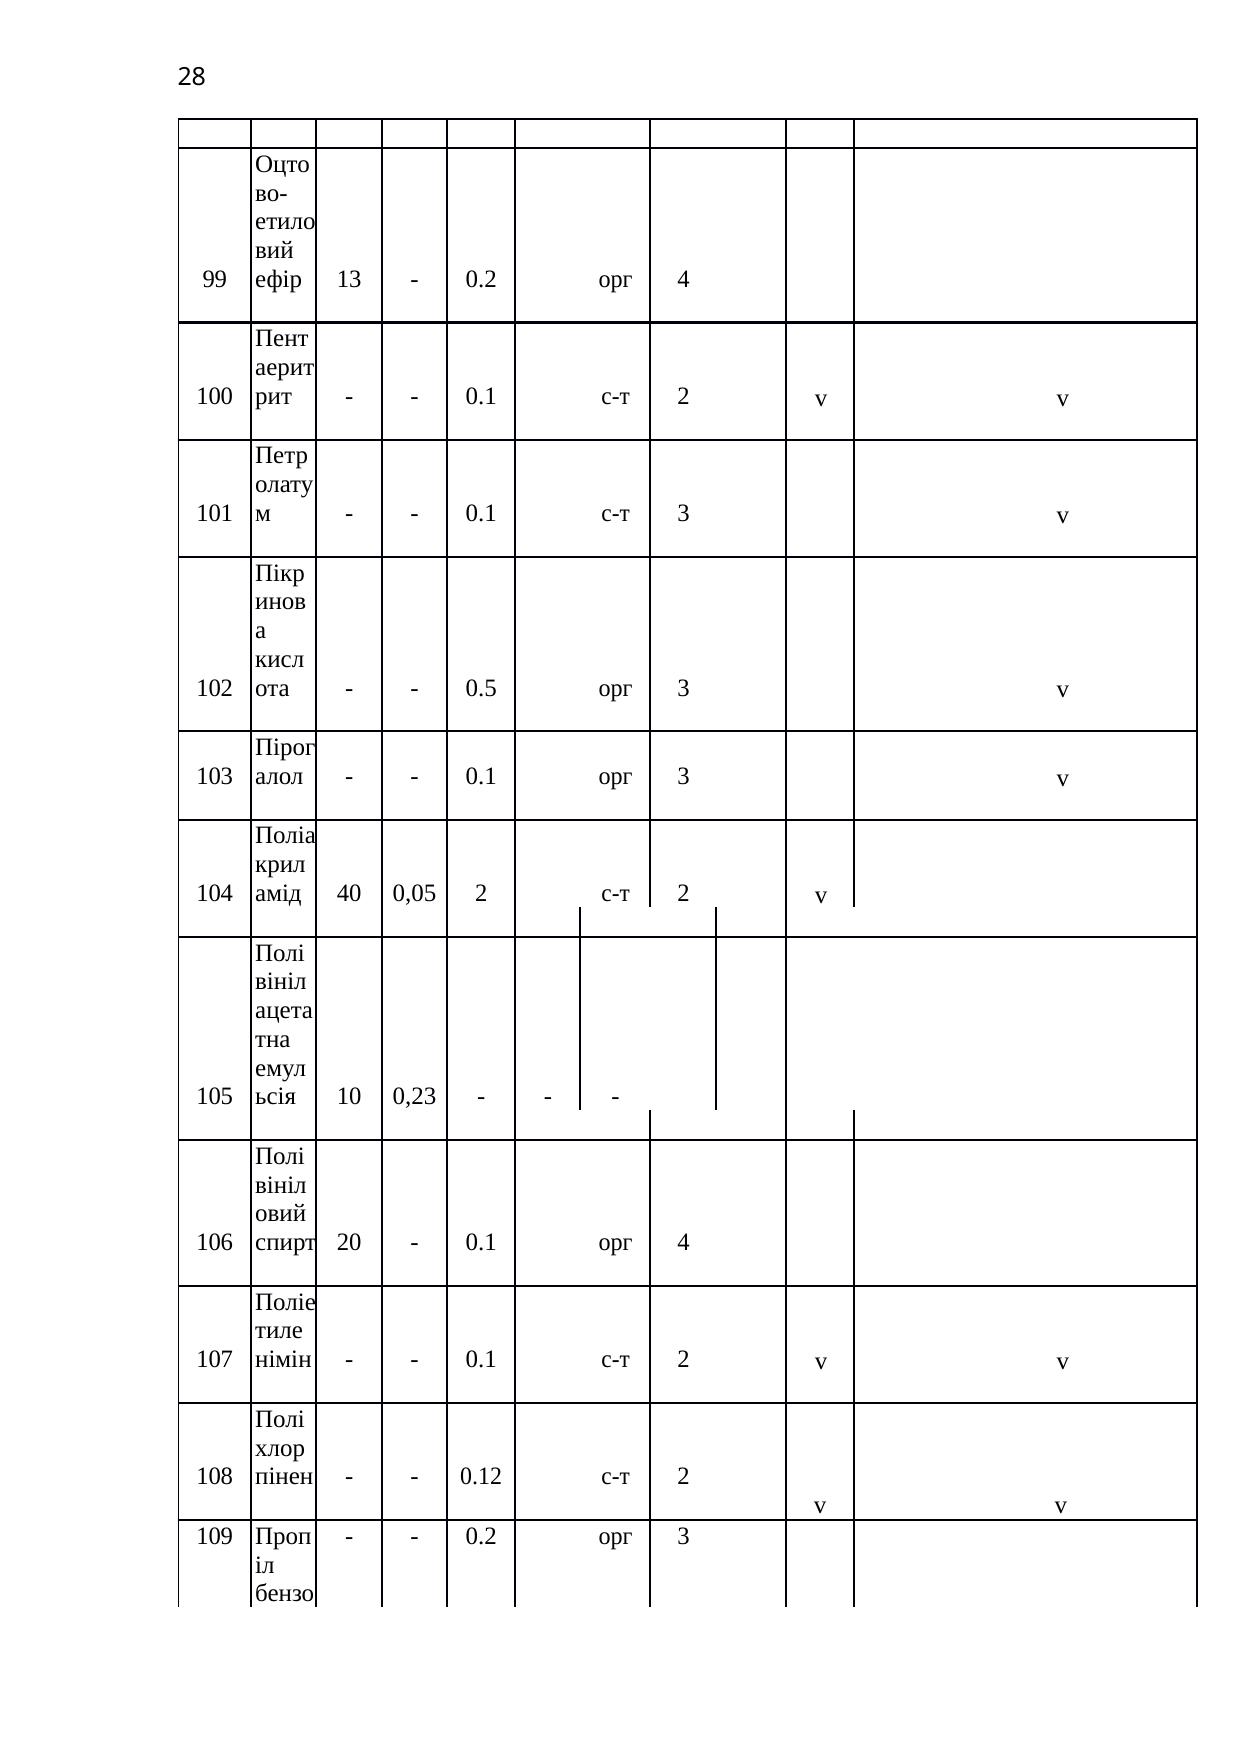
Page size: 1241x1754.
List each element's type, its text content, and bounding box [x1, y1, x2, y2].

table_cell - [516, 938, 579, 1110]
table_cell [716, 1141, 785, 1256]
table_cell 0,05 [383, 821, 446, 907]
table_cell [716, 790, 785, 818]
table_cell [855, 558, 924, 701]
table_cell 103 [179, 732, 250, 790]
table_cell 20 [317, 1141, 381, 1256]
table_cell [252, 410, 315, 438]
table_cell с-т [580, 1404, 649, 1490]
table_cell 0.1 [448, 1287, 514, 1373]
table_cell v [924, 732, 1196, 790]
table_cell 2 [651, 821, 716, 907]
table_cell - [383, 324, 446, 410]
table_cell [580, 1110, 649, 1139]
table_cell [383, 790, 446, 818]
table_cell v [924, 441, 1196, 527]
table_cell [855, 701, 924, 730]
table_cell 0.2 [448, 1521, 514, 1607]
table_cell [716, 701, 785, 730]
table_cell [787, 1373, 853, 1402]
table_cell [383, 293, 446, 321]
table_cell [651, 527, 716, 556]
table_cell [516, 410, 580, 438]
table_cell [252, 1256, 315, 1285]
table_cell [787, 410, 853, 438]
table_cell [716, 821, 785, 907]
table_cell [855, 821, 924, 907]
table_cell [716, 1404, 785, 1490]
table_cell [787, 527, 853, 556]
table_cell [179, 701, 250, 730]
table_cell [716, 324, 785, 410]
table_cell [516, 907, 579, 936]
table_cell Поліетиленімін [252, 1287, 315, 1373]
table_cell [787, 558, 853, 701]
table_cell [252, 1110, 315, 1139]
table_cell - [383, 149, 446, 293]
table_cell [924, 1256, 1196, 1285]
table_cell [650, 907, 715, 936]
table_cell [716, 1373, 785, 1402]
table_cell с-т [580, 324, 649, 410]
table_cell [252, 293, 315, 321]
table_cell [855, 149, 924, 293]
table_cell [581, 907, 650, 936]
table_cell [716, 732, 785, 790]
table_cell [317, 1490, 381, 1519]
table_cell [787, 149, 853, 293]
table_cell [580, 701, 649, 730]
table_cell [854, 938, 1196, 1110]
table_cell орг [580, 149, 649, 293]
table_cell [516, 1141, 580, 1256]
table_cell [580, 120, 649, 147]
table_cell [716, 527, 785, 556]
table_cell 108 [179, 1404, 250, 1490]
table_cell 3 [651, 558, 716, 701]
table_cell Пікринова кислота [252, 558, 315, 701]
table_cell [924, 410, 1196, 438]
table_cell v [924, 558, 1196, 701]
table_cell 0.1 [448, 324, 514, 410]
table_cell [855, 1141, 924, 1256]
table_cell [317, 1110, 381, 1139]
table_cell [383, 120, 446, 147]
table_cell [855, 1110, 924, 1139]
table_cell [252, 701, 315, 730]
table_cell Пентаеритрит [252, 324, 315, 410]
table_cell [924, 821, 1196, 907]
table_cell 10 [317, 938, 381, 1110]
table_cell с-т [580, 441, 649, 527]
table_cell [317, 907, 381, 936]
table_cell [651, 1373, 716, 1402]
table_cell [854, 907, 1196, 936]
table_cell [855, 527, 924, 556]
table_cell 40 [317, 821, 381, 907]
table_cell [252, 907, 315, 936]
table_cell [787, 120, 853, 147]
table_cell [787, 1141, 853, 1256]
table_cell [179, 790, 250, 818]
table_cell [179, 120, 250, 147]
table_cell [317, 120, 381, 147]
table_cell [448, 907, 514, 936]
table_cell [448, 527, 514, 556]
table_cell [516, 558, 580, 701]
table_cell Полівінілацетатна емульсія [252, 938, 315, 1110]
table_cell [580, 1373, 649, 1402]
table_cell [516, 120, 580, 147]
table_cell [516, 1521, 580, 1607]
table_cell [716, 149, 785, 293]
table_cell 4 [651, 1141, 716, 1256]
table_cell - [383, 1521, 446, 1607]
table_cell [383, 527, 446, 556]
table_cell [383, 907, 446, 936]
table_cell 0.1 [448, 1141, 514, 1256]
table_cell [787, 1256, 853, 1285]
table_cell 109 [179, 1521, 250, 1607]
table_cell Пропіл бензо [252, 1521, 315, 1607]
table_cell 2 [651, 1404, 716, 1490]
table_cell - [383, 1287, 446, 1373]
table_cell [787, 907, 854, 936]
table_cell - [383, 732, 446, 790]
table_cell [179, 1256, 250, 1285]
table_cell v [787, 324, 853, 410]
table_cell 13 [317, 149, 381, 293]
table_cell [448, 293, 514, 321]
table_cell 2 [448, 821, 514, 907]
table_cell [179, 410, 250, 438]
table_cell v [787, 1287, 853, 1373]
table_cell [317, 790, 381, 818]
table_cell орг [580, 1521, 649, 1607]
table_cell [855, 1256, 924, 1285]
table_cell [855, 1287, 924, 1373]
table_cell [448, 790, 514, 818]
table_cell 3 [651, 732, 716, 790]
table_cell [924, 790, 1196, 818]
table_cell [179, 1373, 250, 1402]
table_cell [317, 1373, 381, 1402]
table_cell [179, 527, 250, 556]
table_cell - [581, 938, 650, 1110]
table_cell [516, 1287, 580, 1373]
table_cell [580, 293, 649, 321]
table_cell [651, 120, 716, 147]
table_cell v [924, 1490, 1196, 1519]
table_cell [252, 527, 315, 556]
table_cell [855, 324, 924, 410]
table_cell [580, 1256, 649, 1285]
table_cell 104 [179, 821, 250, 907]
table_cell [516, 1256, 580, 1285]
table_cell - [383, 558, 446, 701]
table_cell [924, 1110, 1196, 1139]
table_cell [855, 732, 924, 790]
table_cell - [383, 1141, 446, 1256]
table_cell [787, 441, 853, 527]
table_cell [448, 1256, 514, 1285]
table_cell [516, 701, 580, 730]
table_cell [924, 149, 1196, 293]
table_cell [448, 1490, 514, 1519]
table_cell [924, 120, 1196, 147]
table_cell 101 [179, 441, 250, 527]
table_cell [855, 441, 924, 527]
table_cell [651, 1110, 716, 1139]
table_cell Полівініловий спирт [252, 1141, 315, 1256]
table_cell [787, 1521, 853, 1607]
table_cell [924, 527, 1196, 556]
table_cell [716, 293, 785, 321]
table_cell v [787, 821, 853, 907]
table_cell [787, 1404, 853, 1490]
table_cell [580, 527, 649, 556]
table_cell [717, 938, 785, 1110]
table_cell [252, 1490, 315, 1519]
table_cell [179, 907, 250, 936]
table_cell [179, 1110, 250, 1139]
table_cell [855, 1373, 924, 1402]
table_cell Пірогалол [252, 732, 315, 790]
table_cell [317, 527, 381, 556]
table_cell [383, 1110, 446, 1139]
table_cell [317, 410, 381, 438]
table_cell [855, 293, 924, 321]
table_cell 107 [179, 1287, 250, 1373]
table_cell 3 [651, 1521, 716, 1607]
table_cell [516, 441, 580, 527]
table_cell [516, 149, 580, 293]
table_cell [924, 293, 1196, 321]
table_cell [716, 1490, 785, 1519]
table_cell [716, 120, 785, 147]
table_cell [651, 410, 716, 438]
table_cell [516, 732, 580, 790]
table_cell - [317, 1404, 381, 1490]
table_cell 100 [179, 324, 250, 410]
table_cell [580, 790, 649, 818]
table_cell 0.2 [448, 149, 514, 293]
table_cell - [317, 1521, 381, 1607]
table_cell 2 [651, 324, 716, 410]
table_cell [855, 790, 924, 818]
table_cell [516, 1110, 580, 1139]
table_cell [855, 1404, 924, 1490]
table_cell [448, 701, 514, 730]
table_cell [650, 938, 715, 1110]
table_cell Оцтово-етиловий ефір [252, 149, 315, 293]
table_cell [787, 701, 853, 730]
table_cell [855, 1521, 924, 1607]
table_cell v [924, 1287, 1196, 1373]
table_cell - [317, 441, 381, 527]
table_cell [252, 790, 315, 818]
table_cell [855, 120, 924, 147]
table_cell [580, 410, 649, 438]
table_cell [383, 410, 446, 438]
table_cell [787, 790, 853, 818]
table_cell - [383, 1404, 446, 1490]
table_cell [651, 1490, 716, 1519]
table_cell [383, 1373, 446, 1402]
table_cell [716, 441, 785, 527]
table_cell с-т [580, 821, 649, 907]
table_cell 0.1 [448, 441, 514, 527]
table_cell [924, 1373, 1196, 1402]
table_cell [252, 1373, 315, 1402]
table_cell Поліхлорпінен [252, 1404, 315, 1490]
table_cell [855, 410, 924, 438]
table_cell [651, 701, 716, 730]
table_cell - [383, 441, 446, 527]
table_cell [317, 701, 381, 730]
table_cell [580, 1490, 649, 1519]
table_cell [516, 324, 580, 410]
table_cell - [317, 558, 381, 701]
table_cell [179, 293, 250, 321]
table_cell орг [580, 732, 649, 790]
table_cell [924, 1141, 1196, 1256]
table_cell 3 [651, 441, 716, 527]
table_cell 105 [179, 938, 250, 1110]
table_cell [651, 790, 716, 818]
table_cell [651, 1256, 716, 1285]
table_cell [717, 907, 785, 936]
table_cell 0.12 [448, 1404, 514, 1490]
table_cell [317, 1256, 381, 1285]
table_cell [383, 1256, 446, 1285]
table_cell 2 [651, 1287, 716, 1373]
table_cell [716, 1521, 785, 1607]
table_cell 99 [179, 149, 250, 293]
table_cell [787, 938, 854, 1110]
table_cell [516, 527, 580, 556]
table_cell [516, 1490, 580, 1519]
table_cell 106 [179, 1141, 250, 1256]
table_cell [787, 732, 853, 790]
table_cell Поліакриламід [252, 821, 315, 907]
table_cell [787, 1110, 853, 1139]
table_cell - [317, 732, 381, 790]
table_cell [448, 410, 514, 438]
table_cell - [448, 938, 514, 1110]
table_cell [924, 1404, 1196, 1490]
table_cell [516, 293, 580, 321]
table_cell v [787, 1490, 853, 1519]
table_cell [448, 1110, 514, 1139]
table_cell Петролатум [252, 441, 315, 527]
table_cell 0.5 [448, 558, 514, 701]
table_cell 0.1 [448, 732, 514, 790]
table_cell - [317, 1287, 381, 1373]
table_cell [855, 1490, 924, 1519]
table_cell [317, 293, 381, 321]
table_cell [516, 821, 580, 907]
table_cell [716, 1287, 785, 1373]
table_cell орг [580, 1141, 649, 1256]
table_cell [716, 1110, 785, 1139]
table_cell [516, 1373, 580, 1402]
table_cell [716, 410, 785, 438]
table_cell [716, 1256, 785, 1285]
table_cell [383, 1490, 446, 1519]
table_cell [179, 1490, 250, 1519]
table_cell - [317, 324, 381, 410]
table_cell [924, 1521, 1196, 1607]
table_cell с-т [580, 1287, 649, 1373]
table_cell v [924, 324, 1196, 410]
table_cell 102 [179, 558, 250, 701]
table_cell [716, 558, 785, 701]
table_cell 0,23 [383, 938, 446, 1110]
table_cell 4 [651, 149, 716, 293]
table_cell [516, 1404, 580, 1490]
table_cell [252, 120, 315, 147]
table_cell [651, 293, 716, 321]
table_cell [516, 790, 580, 818]
table_cell [787, 293, 853, 321]
table_cell [383, 701, 446, 730]
table_cell [448, 120, 514, 147]
table_cell [924, 701, 1196, 730]
table_cell [448, 1373, 514, 1402]
table_cell орг [580, 558, 649, 701]
